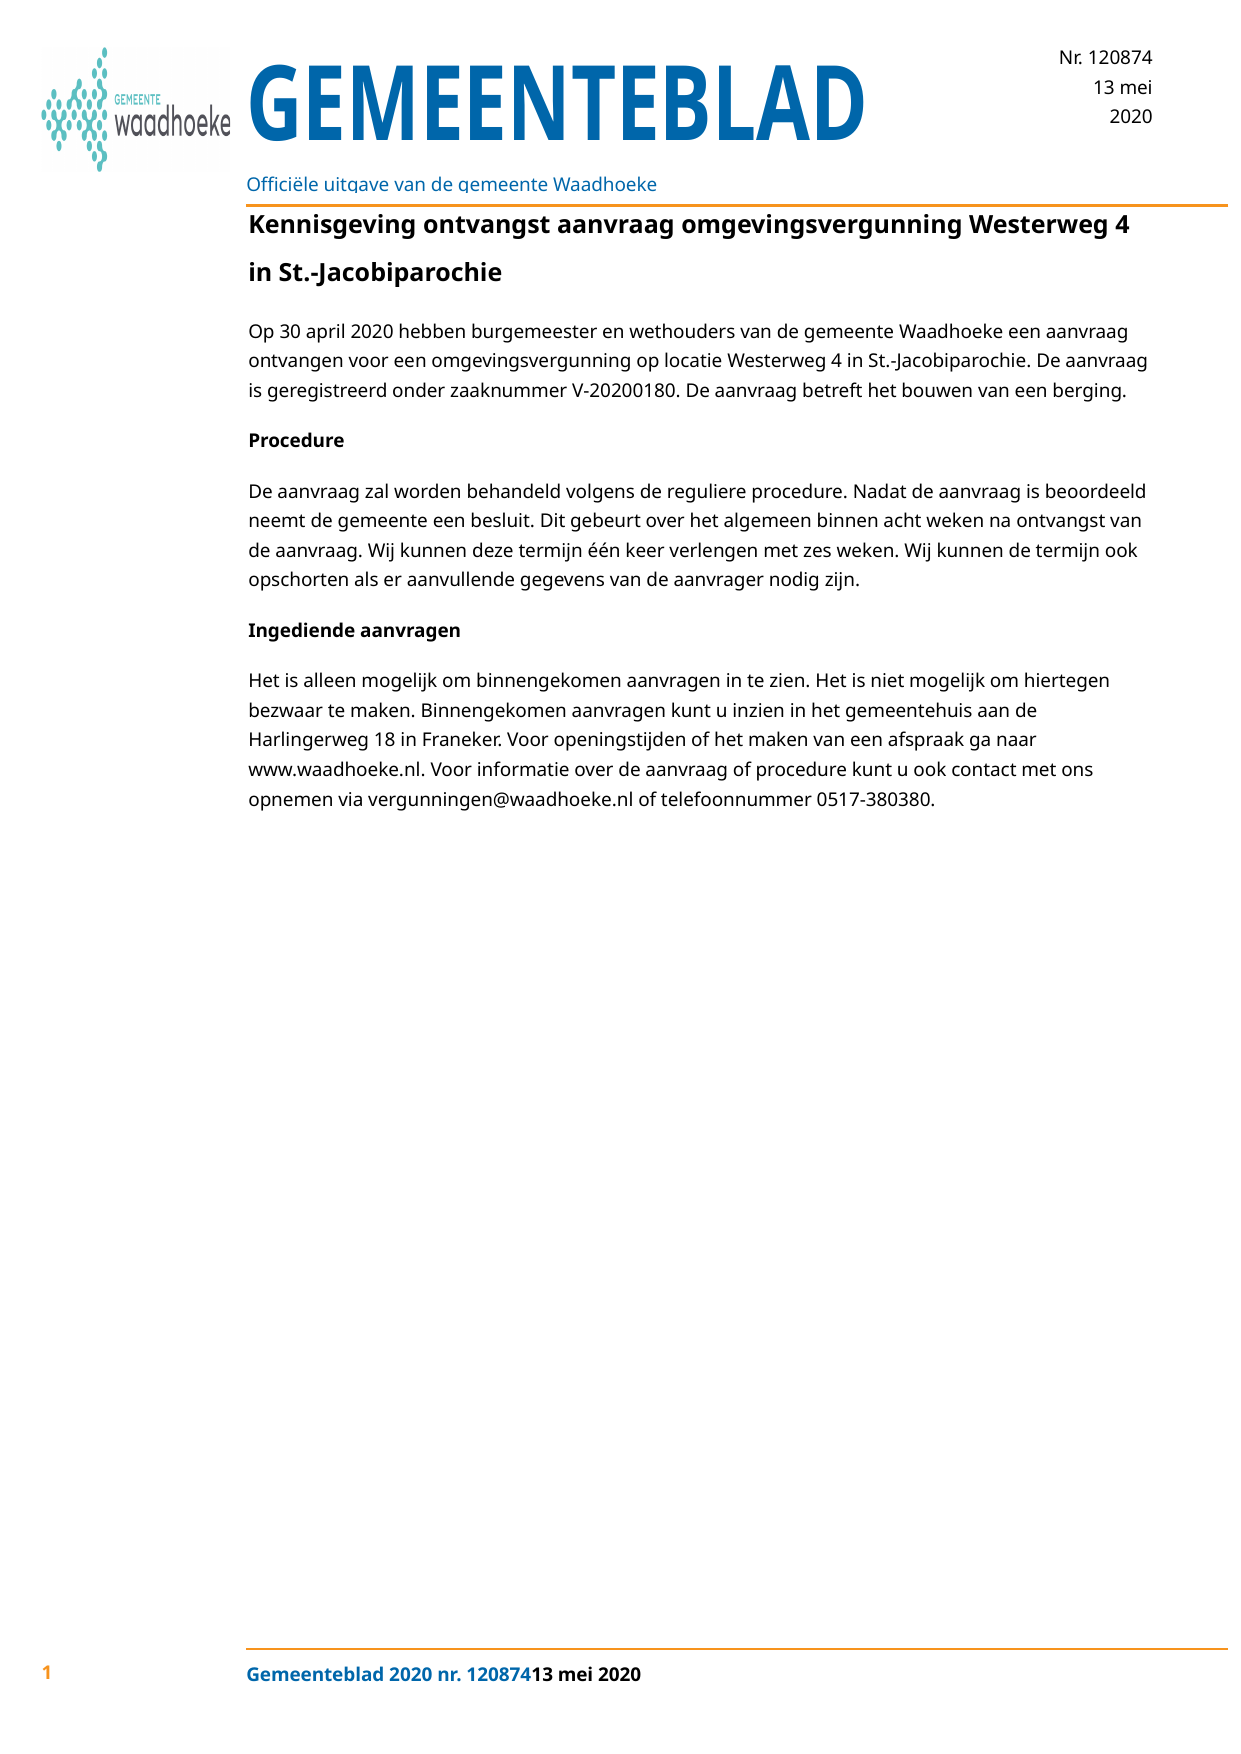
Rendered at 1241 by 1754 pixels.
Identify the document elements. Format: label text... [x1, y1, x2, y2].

picture [41, 47, 231, 172]
text De aanvraag zal worden behandeld volgens de reguliere procedure. Nadat de aanvraag is beoordeeld neemt de gemeente een besluit. Dit gebeurt over het algemeen binnen acht weken na ontvangst van de aanvraag. Wij kunnen deze termijn één keer verlengen met zes weken. Wij kunnen de termijn ook opschorten als er aanvullende gegevens van de aanvrager nodig zijn. [248, 478, 1152, 592]
text Kennisgeving ontvangst aanvraag omgevingsvergunning Westerweg 4 in St.-Jacobiparochie [248, 207, 1152, 288]
text Procedure [248, 427, 1152, 453]
text Ingediende aanvragen [248, 617, 1152, 643]
text Op 30 april 2020 hebben burgemeester en wethouders van de gemeente Waadhoeke een aanvraag ontvangen voor een omgevingsvergunning op locatie Westerweg 4 in St.-Jacobiparochie. De aanvraag is geregistreerd onder zaaknummer V-20200180. De aanvraag betreft het bouwen van een berging. [248, 318, 1152, 403]
text Het is alleen mogelijk om binnengekomen aanvragen in te zien. Het is niet mogelijk om hiertegen bezwaar te maken. Binnengekomen aanvragen kunt u inzien in het gemeentehuis aan de Harlingerweg 18 in Franeker. Voor openingstijden of het maken van een afspraak ga naar www.waadhoeke.nl. Voor informatie over de aanvraag of procedure kunt u ook contact met ons opnemen via vergunningen@waadhoeke.nl of telefoonnummer 0517-380380. [248, 667, 1152, 812]
